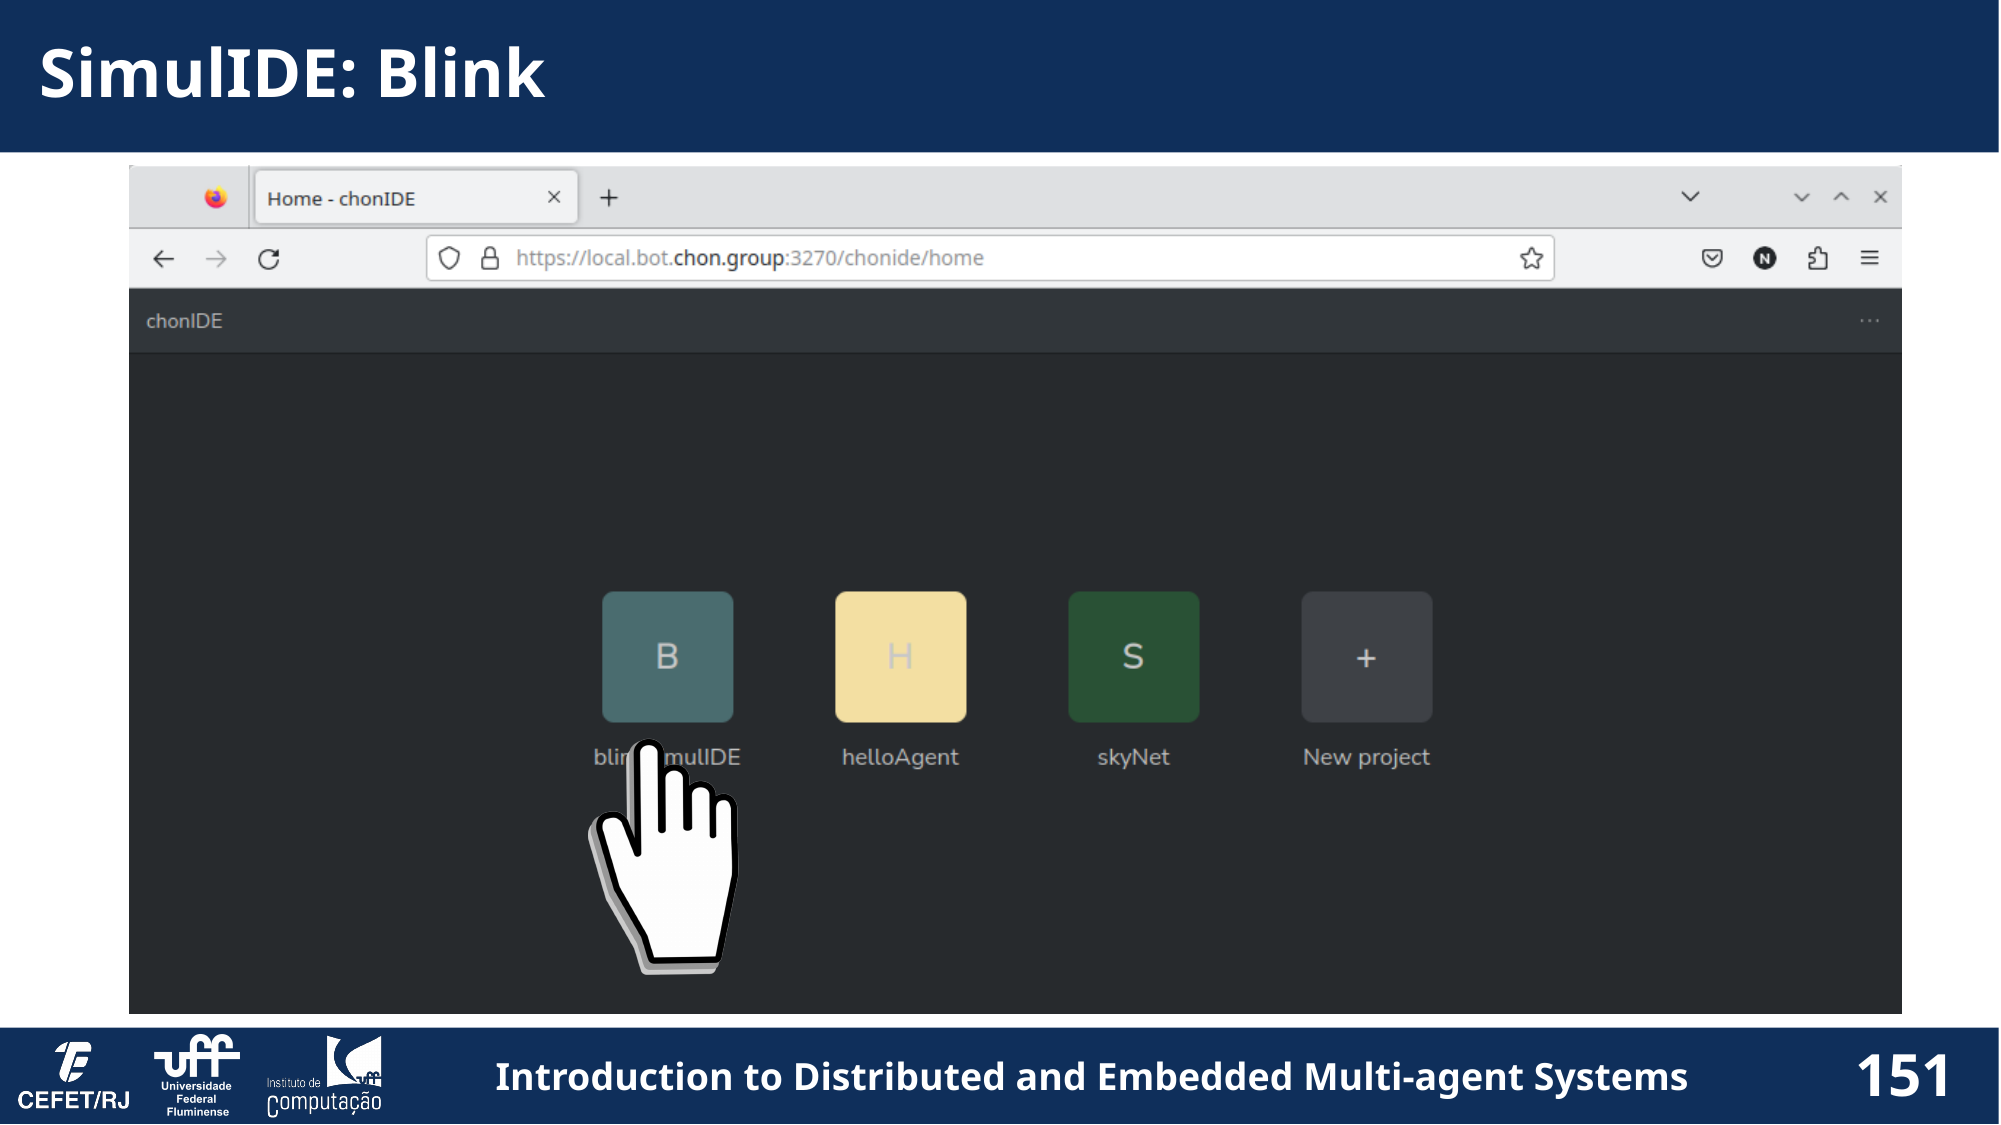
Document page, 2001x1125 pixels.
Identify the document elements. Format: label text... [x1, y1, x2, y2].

picture [129, 165, 1902, 1015]
picture [18, 1021, 129, 1125]
picture [265, 1033, 383, 1118]
text_box SimulIDE: Blink [25, 23, 1998, 116]
picture [153, 1033, 241, 1121]
